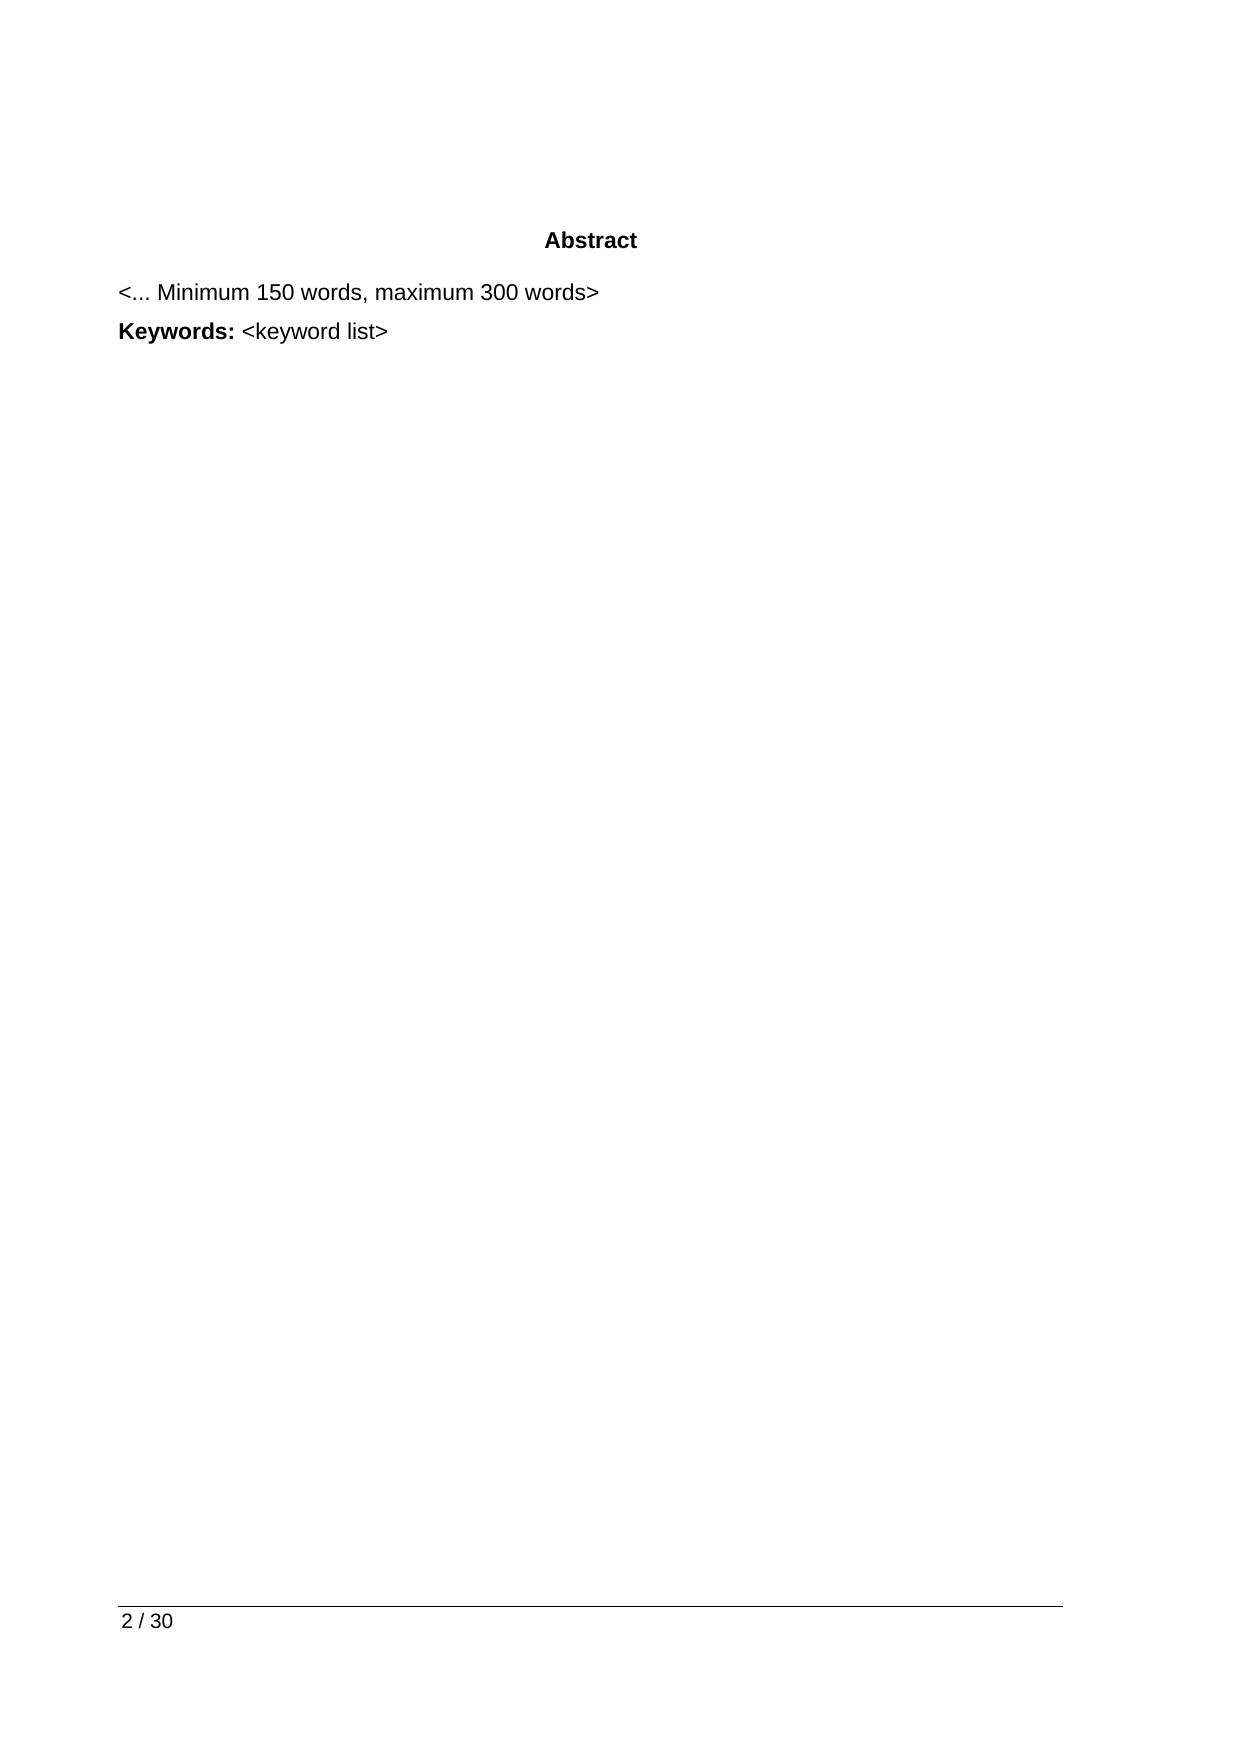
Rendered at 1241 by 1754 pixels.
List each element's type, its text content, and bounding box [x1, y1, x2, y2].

text <... Minimum 150 words, maximum 300 words> [118, 278, 1063, 305]
text Abstract [118, 227, 1063, 254]
text Keywords: <keyword list> [118, 318, 1063, 344]
